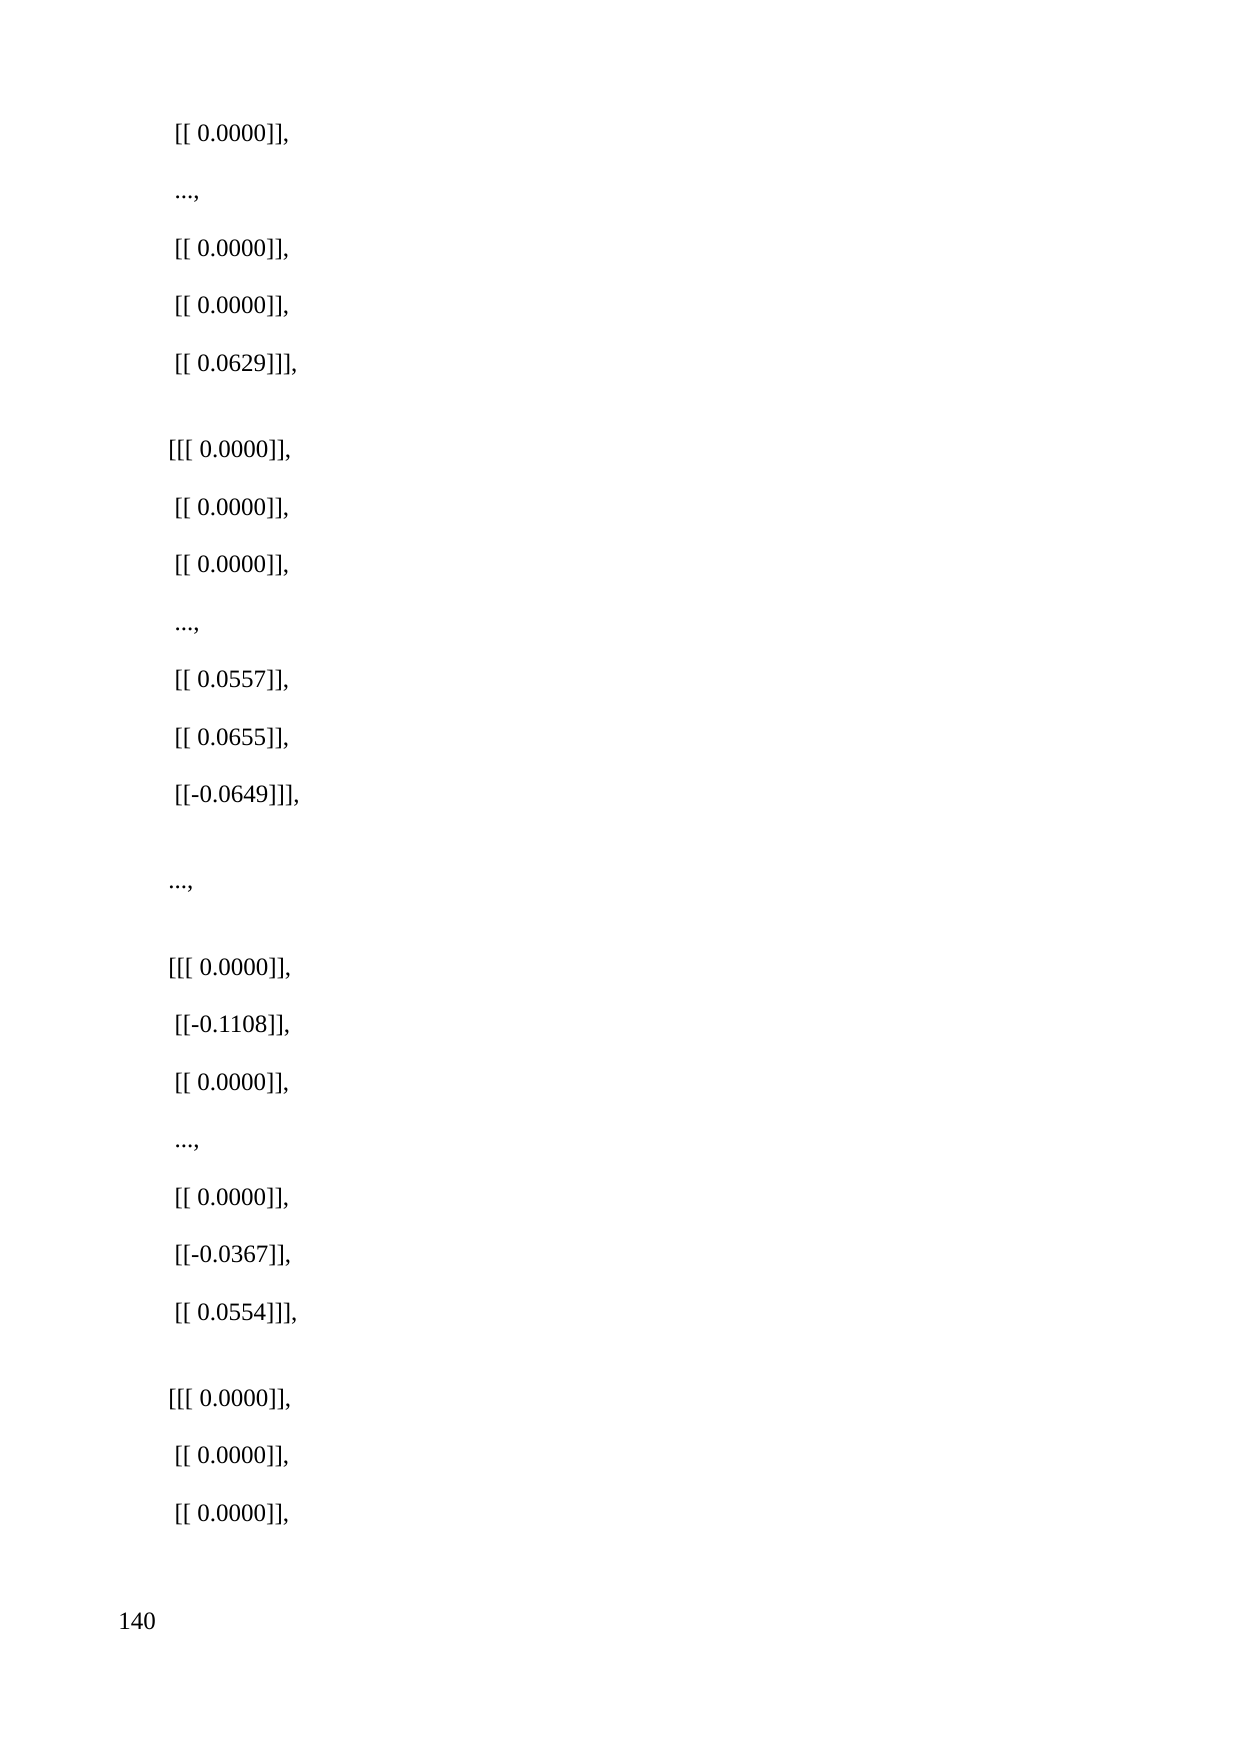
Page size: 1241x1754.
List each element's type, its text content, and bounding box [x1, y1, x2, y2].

text [[ 0.0000]], [118, 1441, 1122, 1469]
text [[[ 0.0000]], [118, 952, 1122, 981]
text [[-0.0367]], [118, 1239, 1122, 1268]
text [[ 0.0557]], [118, 664, 1122, 693]
text [[ 0.0000]], [118, 118, 1122, 147]
text [[-0.1108]], [118, 1009, 1122, 1038]
text [[ 0.0655]], [118, 722, 1122, 751]
text [[ 0.0000]], [118, 233, 1122, 262]
text [[-0.0649]]], [118, 779, 1122, 808]
text ..., [118, 176, 1122, 204]
text [[ 0.0000]], [118, 492, 1122, 521]
text [[ 0.0554]]], [118, 1297, 1122, 1326]
text [[ 0.0000]], [118, 1067, 1122, 1096]
text [[ 0.0629]]], [118, 348, 1122, 377]
text ..., [118, 607, 1122, 636]
text [[ 0.0000]], [118, 1498, 1122, 1527]
text [[[ 0.0000]], [118, 434, 1122, 463]
text [[ 0.0000]], [118, 1182, 1122, 1211]
text ..., [118, 1124, 1122, 1153]
text [[[ 0.0000]], [118, 1383, 1122, 1412]
text [[ 0.0000]], [118, 549, 1122, 578]
text [[ 0.0000]], [118, 291, 1122, 319]
text ..., [118, 866, 1122, 894]
